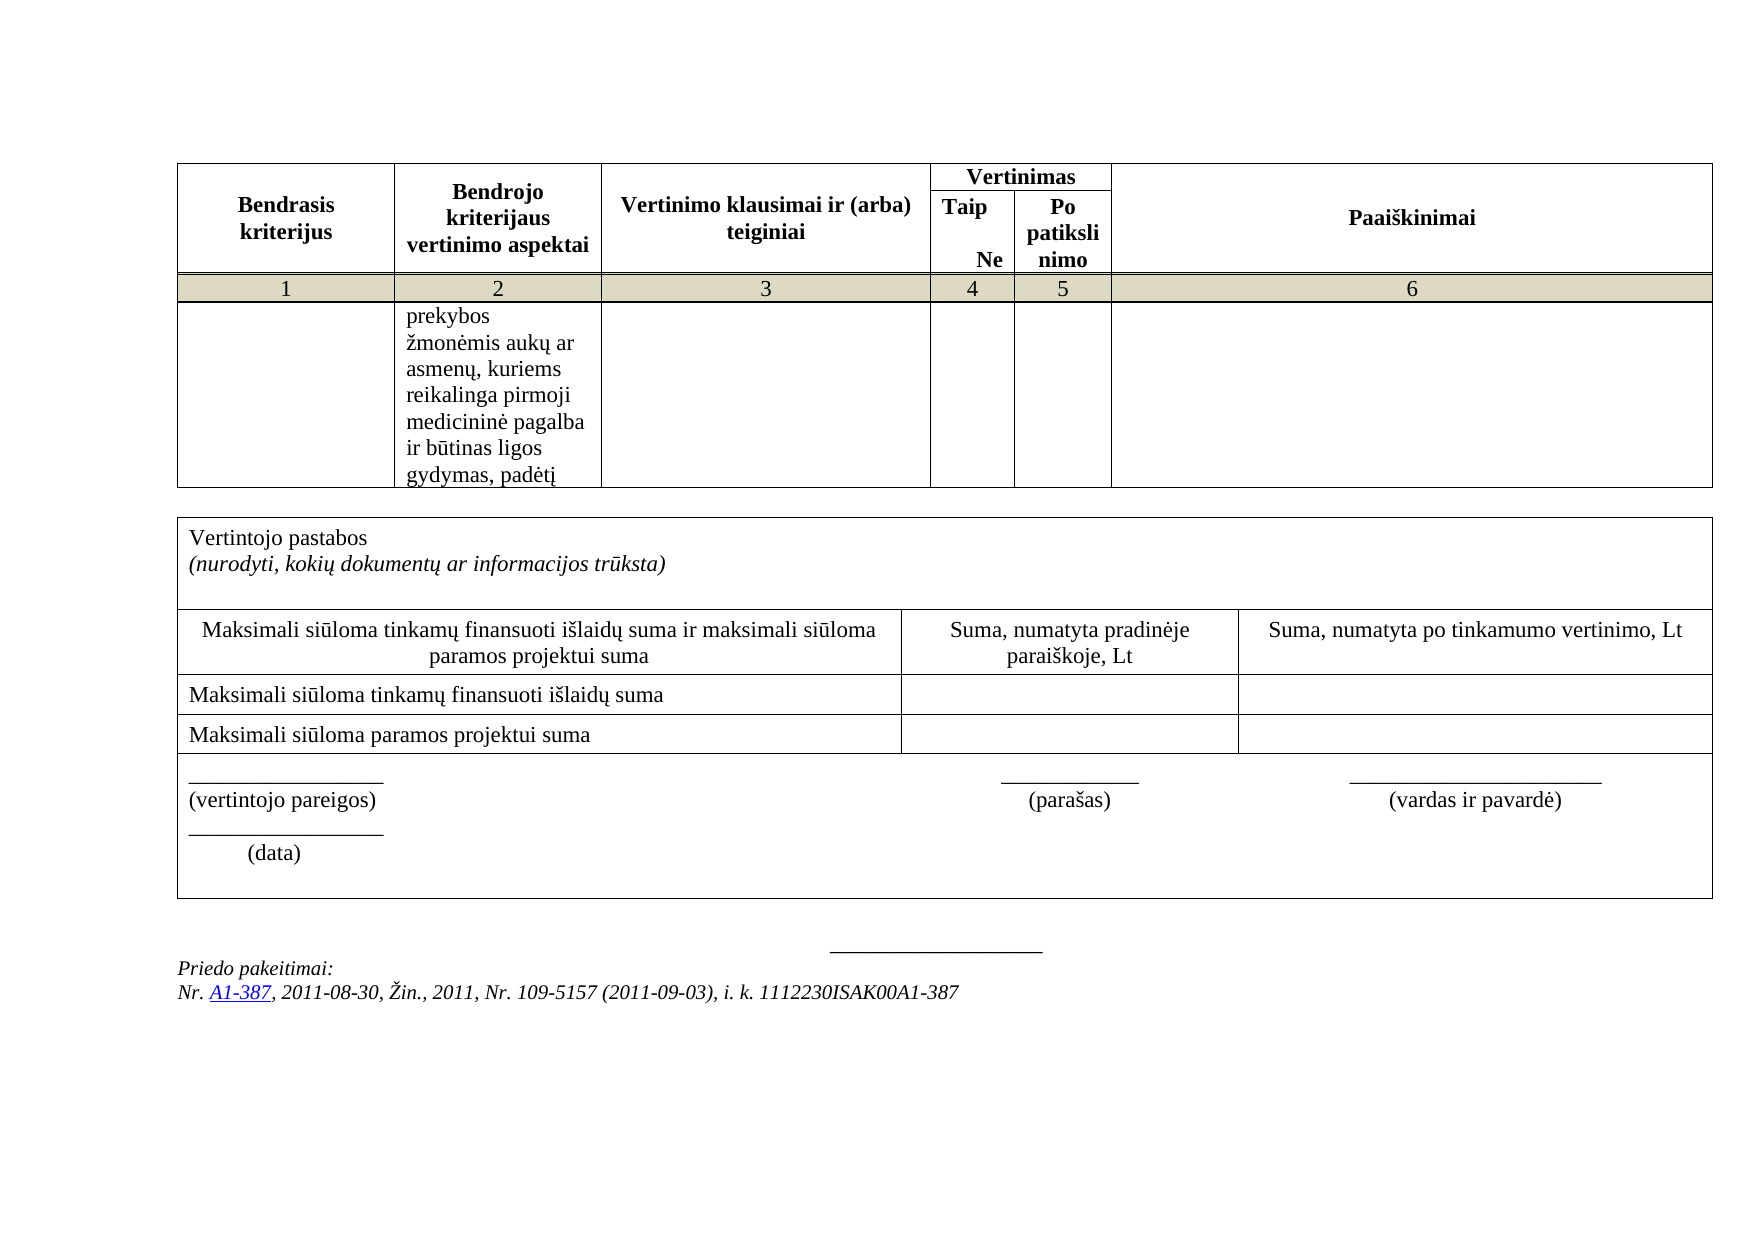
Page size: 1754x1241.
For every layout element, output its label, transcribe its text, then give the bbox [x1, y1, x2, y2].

table_cell Taip Ne [931, 191, 1014, 272]
table_cell [1015, 303, 1111, 487]
table_cell _________________ (vertintojo pareigos) _________________ (data) [178, 754, 901, 898]
table_header Paaiškinimai [1112, 164, 1712, 272]
table_cell Po patikslinimo [1015, 191, 1111, 272]
table_cell [1112, 303, 1712, 487]
table_cell Maksimali siūloma tinkamų finansuoti išlaidų suma [178, 675, 901, 714]
table_cell prekybos žmonėmis aukų ar asmenų, kuriems reikalinga pirmoji medicininė pagalba ir būtinas ligos gydymas, padėtį [395, 303, 601, 487]
table_header Bendrojo kriterijaus vertinimo aspektai [395, 164, 601, 272]
table_header Vertintojo pastabos (nurodyti, kokių dokumentų ar informacijos trūksta) [178, 518, 901, 609]
text Priedo pakeitimai: [177, 956, 1695, 980]
table_cell [902, 675, 1238, 714]
table_header Bendrasis kriterijus [178, 164, 394, 272]
table_cell [902, 715, 1238, 753]
table_cell [931, 303, 1014, 487]
table_cell 1 [178, 275, 394, 301]
table_cell ____________ (parašas) [901, 754, 1238, 898]
table_cell Maksimali siūloma paramos projektui suma [178, 715, 901, 753]
table_cell [1239, 715, 1712, 753]
table_cell 2 [395, 275, 601, 301]
table_cell Maksimali siūloma tinkamų finansuoti išlaidų suma ir maksimali siūloma paramos projektui suma [178, 610, 901, 674]
table_cell Suma, numatyta pradinėje paraiškoje, Lt [902, 610, 1238, 674]
table_cell 6 [1112, 275, 1712, 301]
table_cell 4 [931, 275, 1014, 301]
table_header Vertinimo klausimai ir (arba) teiginiai [602, 164, 930, 272]
text _________________ [177, 927, 1695, 956]
table_cell 3 [602, 275, 930, 301]
table_cell 5 [1015, 275, 1111, 301]
table_cell [178, 303, 394, 487]
table_cell Suma, numatyta po tinkamumo vertinimo, Lt [1239, 610, 1712, 674]
table_cell [1239, 675, 1712, 714]
table_header [901, 518, 1238, 609]
table_cell [602, 303, 930, 487]
table_header [1239, 518, 1712, 609]
table_header Vertinimas [931, 164, 1111, 190]
text Nr. A1-387, 2011-08-30, Žin., 2011, Nr. 109-5157 (2011-09-03), i. k. 1112230ISAK00A1-387 [177, 980, 1695, 1004]
table_cell ______________________ (vardas ir pavardė) [1239, 754, 1712, 898]
